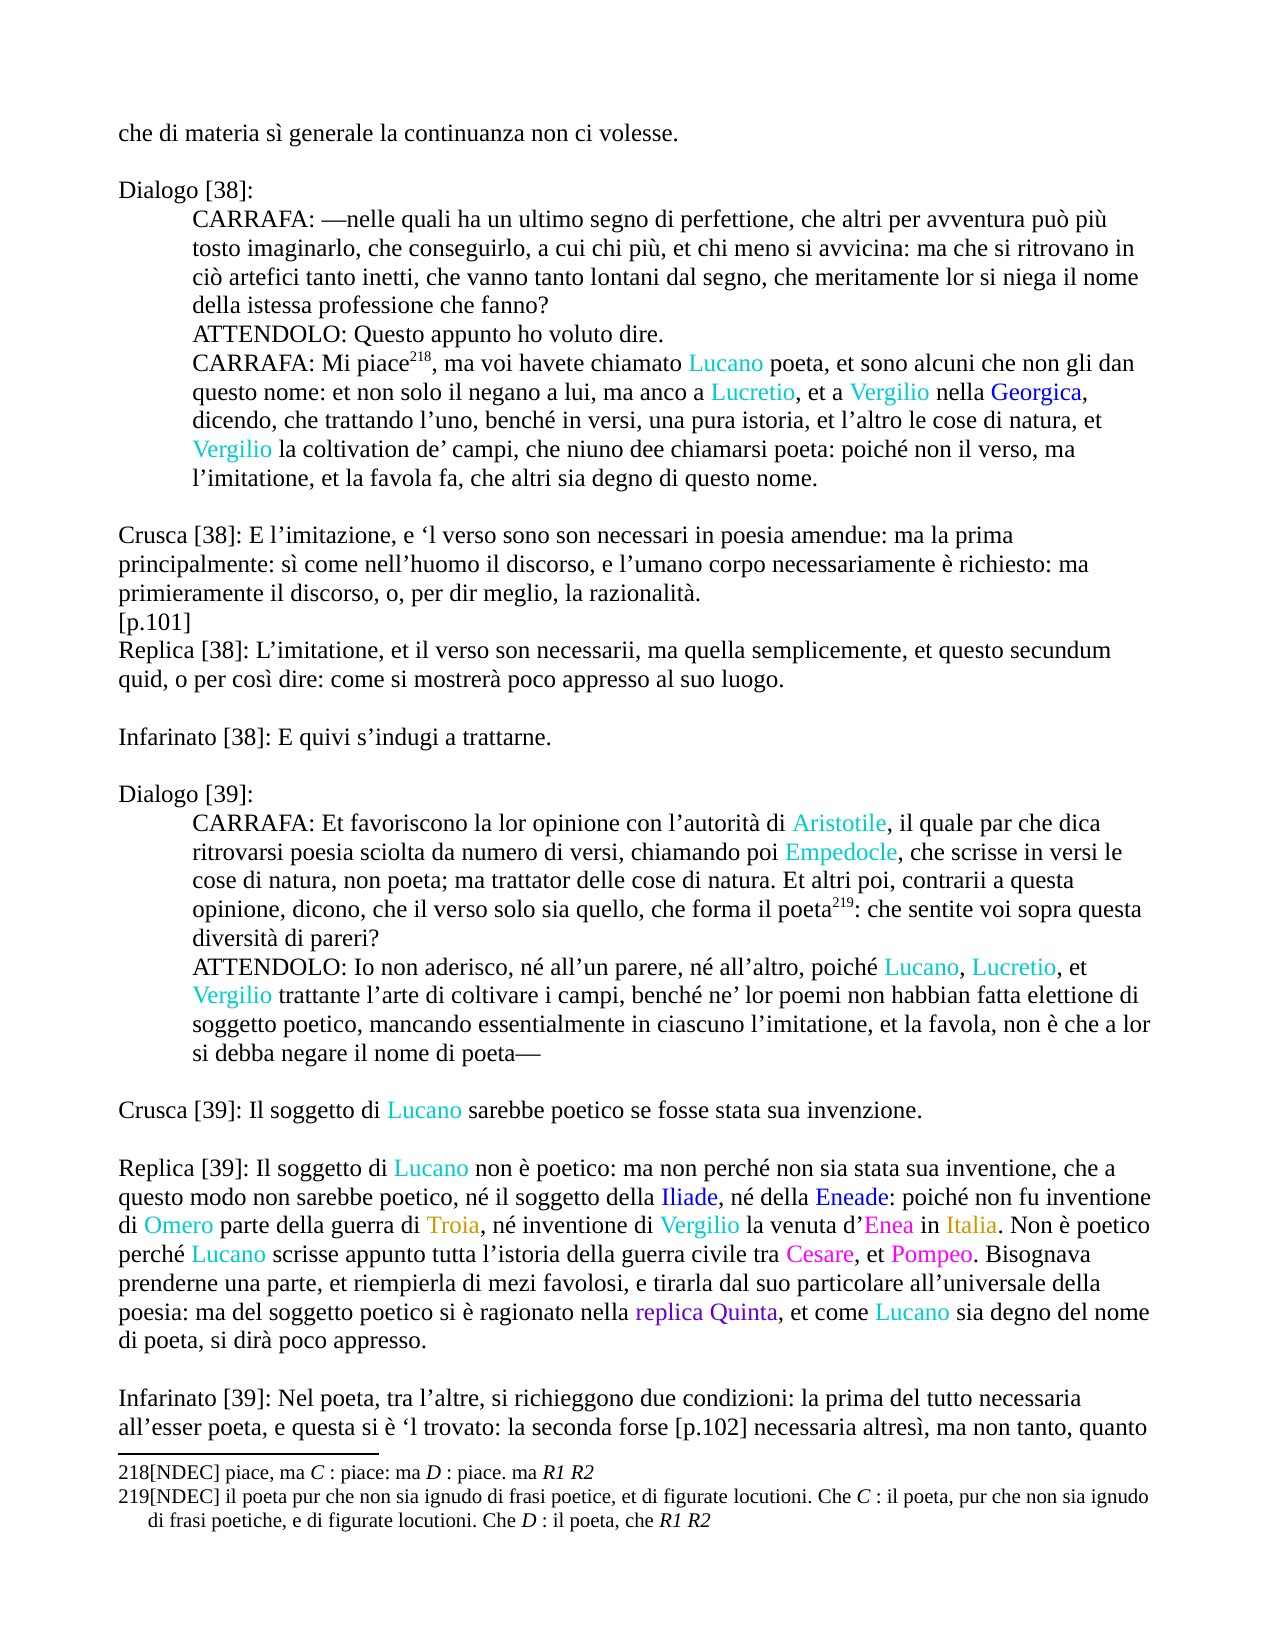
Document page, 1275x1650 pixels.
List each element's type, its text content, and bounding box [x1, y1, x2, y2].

text CARRAFA: Et favoriscono la lor opinione con l’autorità di Aristotile, il quale par che dica ritrovarsi poesia sciolta da numero di versi, chiamando poi Empedocle, che scrisse in versi le cose di natura, non poeta; ma trattator delle cose di natura. Et altri poi, contrarii a questa opinione, dicono, che il verso solo sia quello, che forma il poeta: che sentite voi sopra questa diversità di pareri? [192, 808, 1157, 952]
text Dialogo [38]: [118, 176, 1157, 204]
text [p.101] [118, 607, 1157, 636]
text CARRAFA: Mi piace, ma voi havete chiamato Lucano poeta, et sono alcuni che non gli dan questo nome: et non solo il negano a lui, ma anco a Lucretio, et a Vergilio nella Georgica, dicendo, che trattando l’uno, benché in versi, una pura istoria, et l’altro le cose di natura, et Vergilio la coltivation de’ campi, che niuno dee chiamarsi poeta: poiché non il verso, ma l’imitatione, et la favola fa, che altri sia degno di questo nome. [192, 348, 1157, 492]
text Replica [39]: Il soggetto di Lucano non è poetico: ma non perché non sia stata sua inventione, che a questo modo non sarebbe poetico, né il soggetto della Iliade, né della Eneade: poiché non fu inventione di Omero parte della guerra di Troia, né inventione di Vergilio la venuta d’Enea in Italia. Non è poetico perché Lucano scrisse appunto tutta l’istoria della guerra civile tra Cesare, et Pompeo. Bisognava prenderne una parte, et riempierla di mezi favolosi, e tirarla dal suo particolare all’universale della poesia: ma del soggetto poetico si è ragionato nella replica Quinta, et come Lucano sia degno del nome di poeta, si dirà poco appresso. [118, 1153, 1157, 1354]
text Infarinato [38]: E quivi s’indugi a trattarne. [118, 722, 1157, 751]
text Dialogo [39]: [118, 779, 1157, 808]
text Infarinato [39]: Nel poeta, tra l’altre, si richieggono due condizioni: la prima del tutto necessaria all’esser poeta, e questa si è ‘l trovato: la seconda forse [p.102] necessaria altresì, ma non tanto, quanto [118, 1383, 1157, 1441]
text ATTENDOLO: Questo appunto ho voluto dire. [192, 319, 1157, 348]
text che di materia sì generale la continuanza non ci volesse. [118, 118, 1157, 147]
text Replica [38]: L’imitatione, et il verso son necessarii, ma quella semplicemente, et questo secundum quid, o per così dire: come si mostrerà poco appresso al suo luogo. [118, 636, 1157, 693]
text Crusca [39]: Il soggetto di Lucano sarebbe poetico se fosse stata sua invenzione. [118, 1096, 1157, 1124]
text [NDEC] piace, ma C : piace: ma D : piace. ma R1 R2 [118, 1460, 1157, 1484]
text [NDEC] il poeta pur che non sia ignudo di frasi poetice, et di figurate locutioni. Che C : il poeta, pur che non sia ignudo di frasi poetiche, e di figurate locutioni. Che D : il poeta, che R1 R2 [118, 1484, 1157, 1532]
text CARRAFA: —nelle quali ha un ultimo segno di perfettione, che altri per avventura può più tosto imaginarlo, che conseguirlo, a cui chi più, et chi meno si avvicina: ma che si ritrovano in ciò artefici tanto inetti, che vanno tanto lontani dal segno, che meritamente lor si niega il nome della istessa professione che fanno? [192, 204, 1157, 319]
text ATTENDOLO: Io non aderisco, né all’un parere, né all’altro, poiché Lucano, Lucretio, et Vergilio trattante l’arte di coltivare i campi, benché ne’ lor poemi non habbian fatta elettione di soggetto poetico, mancando essentialmente in ciascuno l’imitatione, et la favola, non è che a lor si debba negare il nome di poeta— [192, 952, 1157, 1067]
text Crusca [38]: E l’imitazione, e ‘l verso sono son necessari in poesia amendue: ma la prima principalmente: sì come nell’huomo il discorso, e l’umano corpo necessariamente è richiesto: ma primieramente il discorso, o, per dir meglio, la razionalità. [118, 521, 1157, 607]
